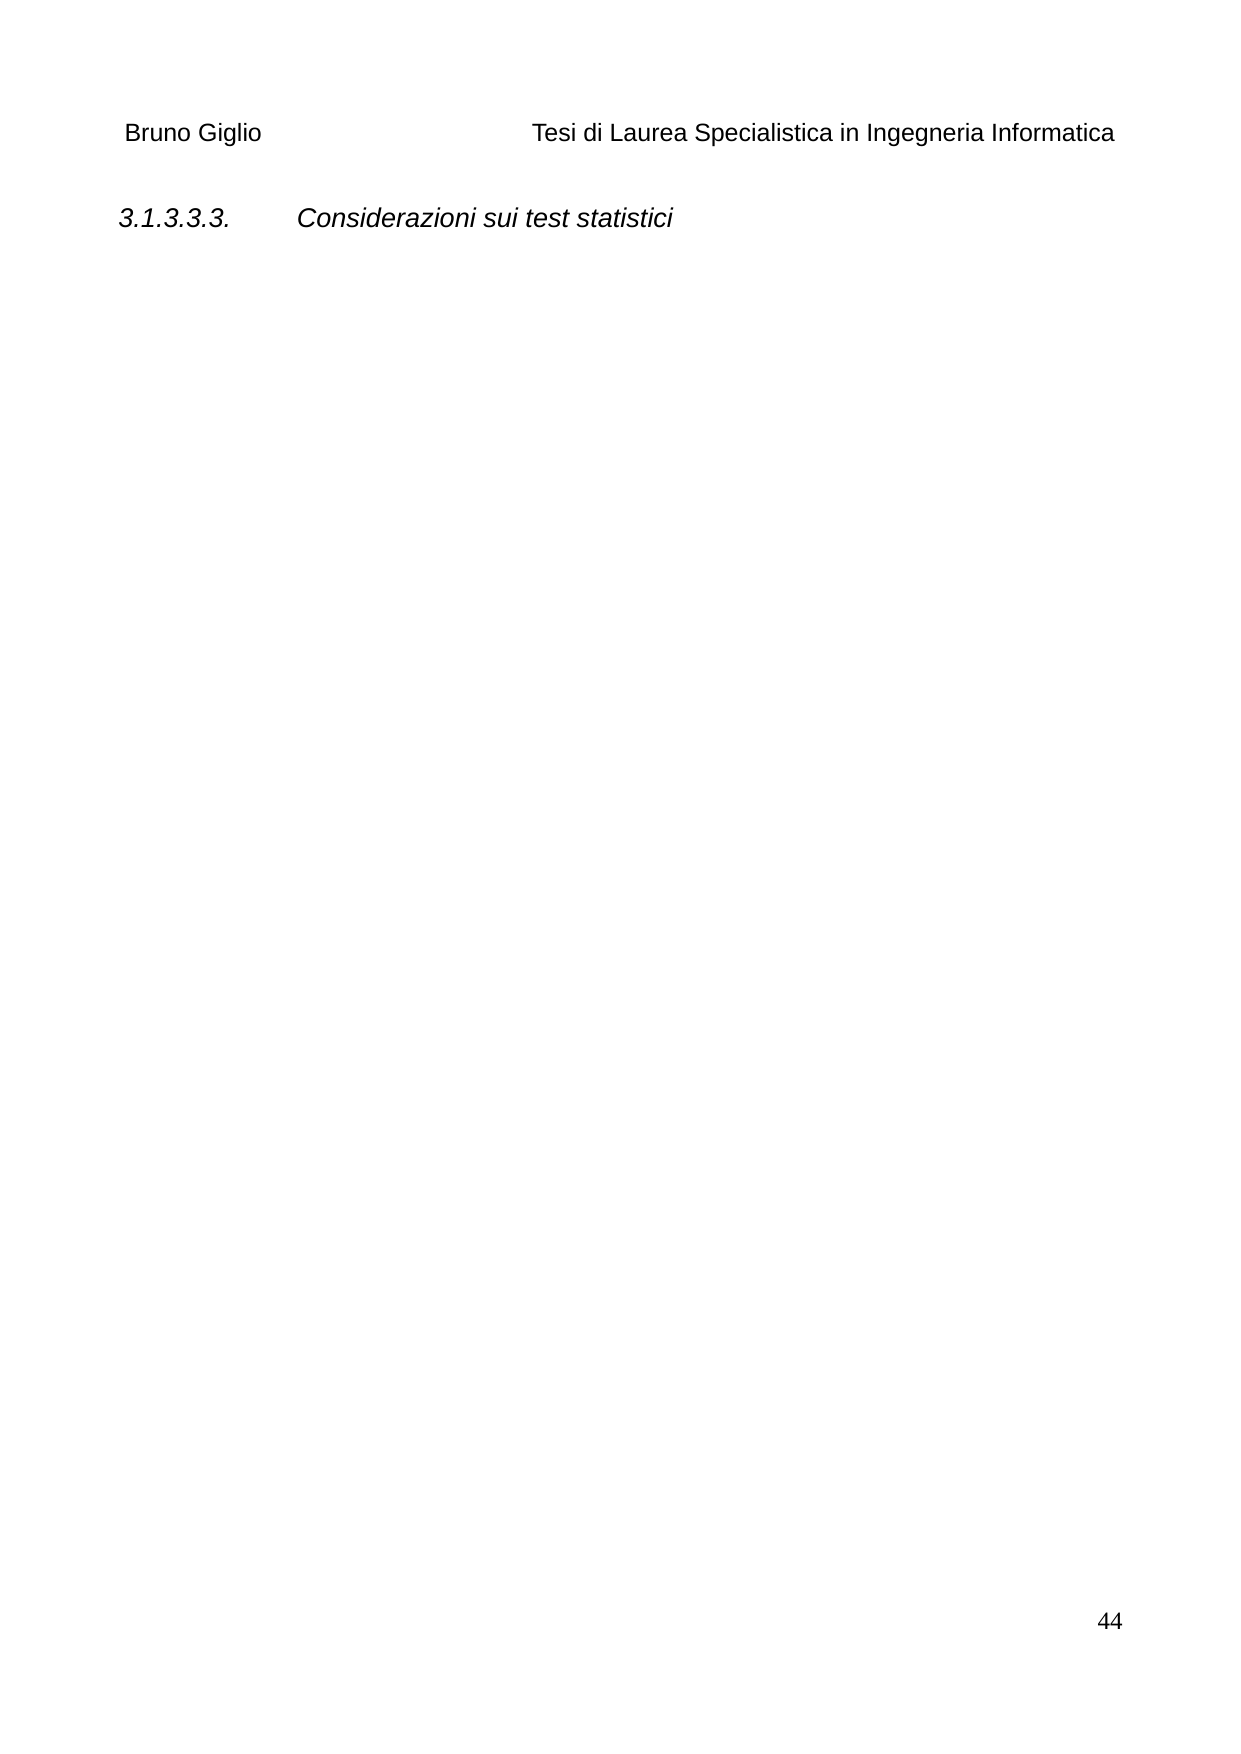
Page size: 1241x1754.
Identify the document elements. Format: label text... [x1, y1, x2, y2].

subtitle Considerazioni sui test statistici [118, 202, 1122, 233]
